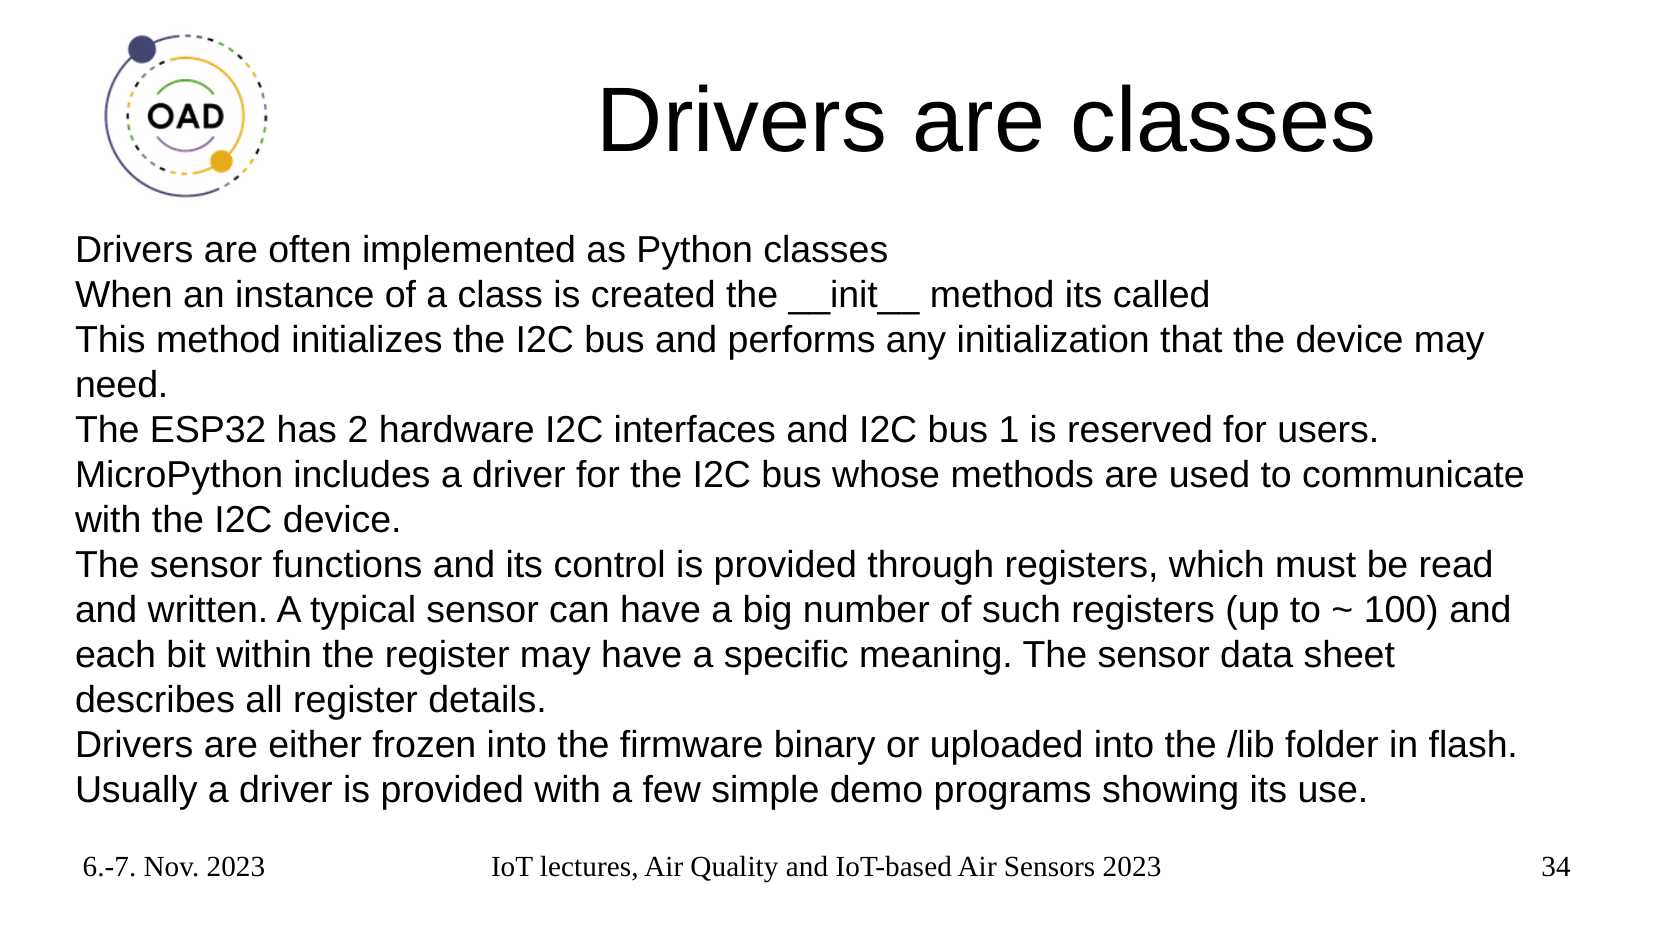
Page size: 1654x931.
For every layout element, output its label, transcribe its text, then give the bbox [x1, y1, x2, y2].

picture [64, 20, 302, 218]
title Drivers are classes [403, 37, 1571, 193]
list Drivers are often implemented as Python classes When an instance of a class is created the __init__ method its called This method initializes the I2C bus and performs any initialization that the device may need. The ESP32 has 2 hardware I2C interfaces and I2C bus 1 is reserved for users. MicroPython includes a driver for the I2C bus whose methods are used to communicate with the I2C device. The sensor functions and its control is provided through registers, which must be read and written. A typical sensor can have a big number of such registers (up to ~ 100) and each bit within the register may have a specific meaning. The sensor data sheet describes all register details. Drivers are either frozen into the firmware binary or uploaded into the /lib folder in flash. Usually a driver is provided with a few simple demo programs showing its use. [75, 225, 1564, 826]
